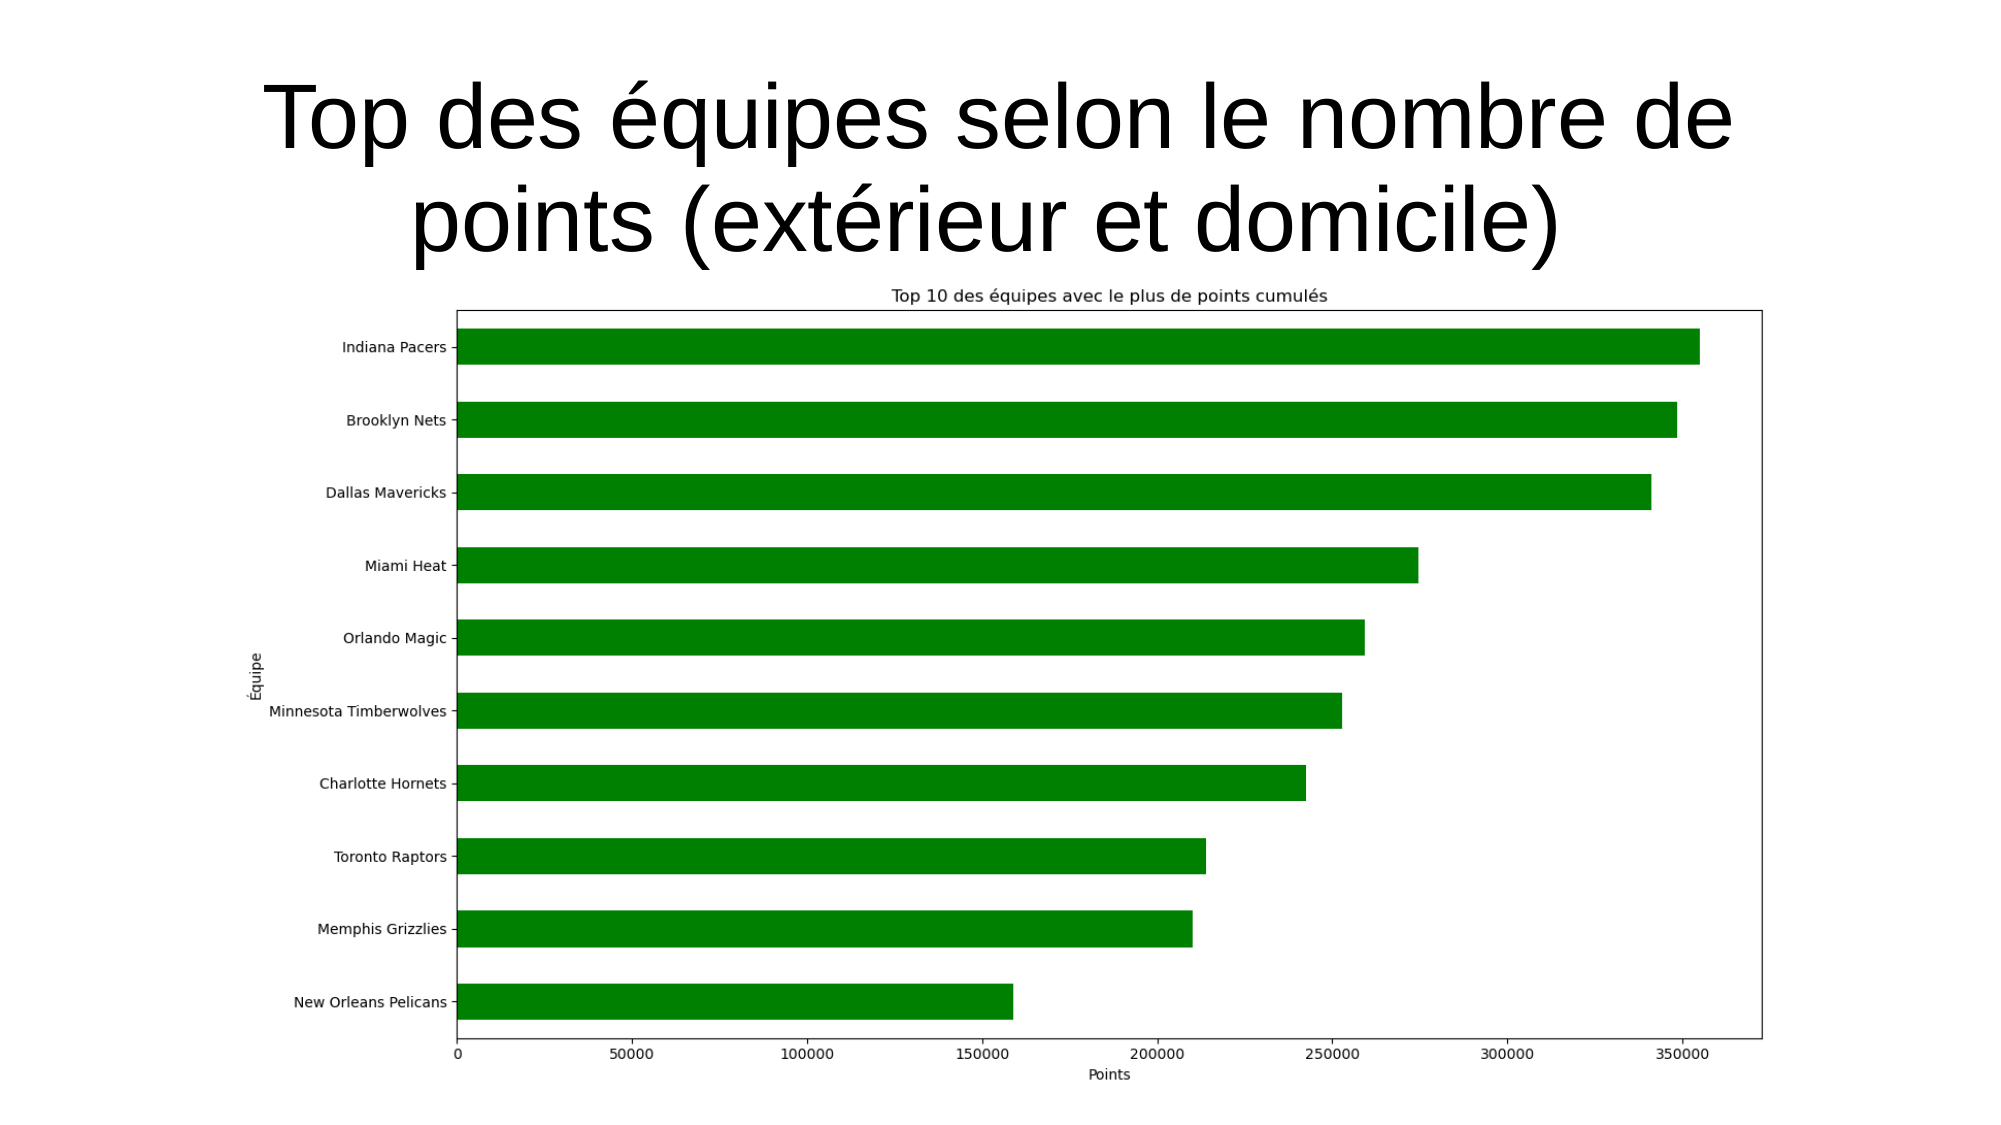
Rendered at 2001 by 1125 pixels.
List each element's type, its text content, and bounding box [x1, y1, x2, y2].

title Top des équipes selon le nombre de points (extérieur et domicile) [137, 59, 1863, 278]
picture [236, 278, 1771, 1093]
